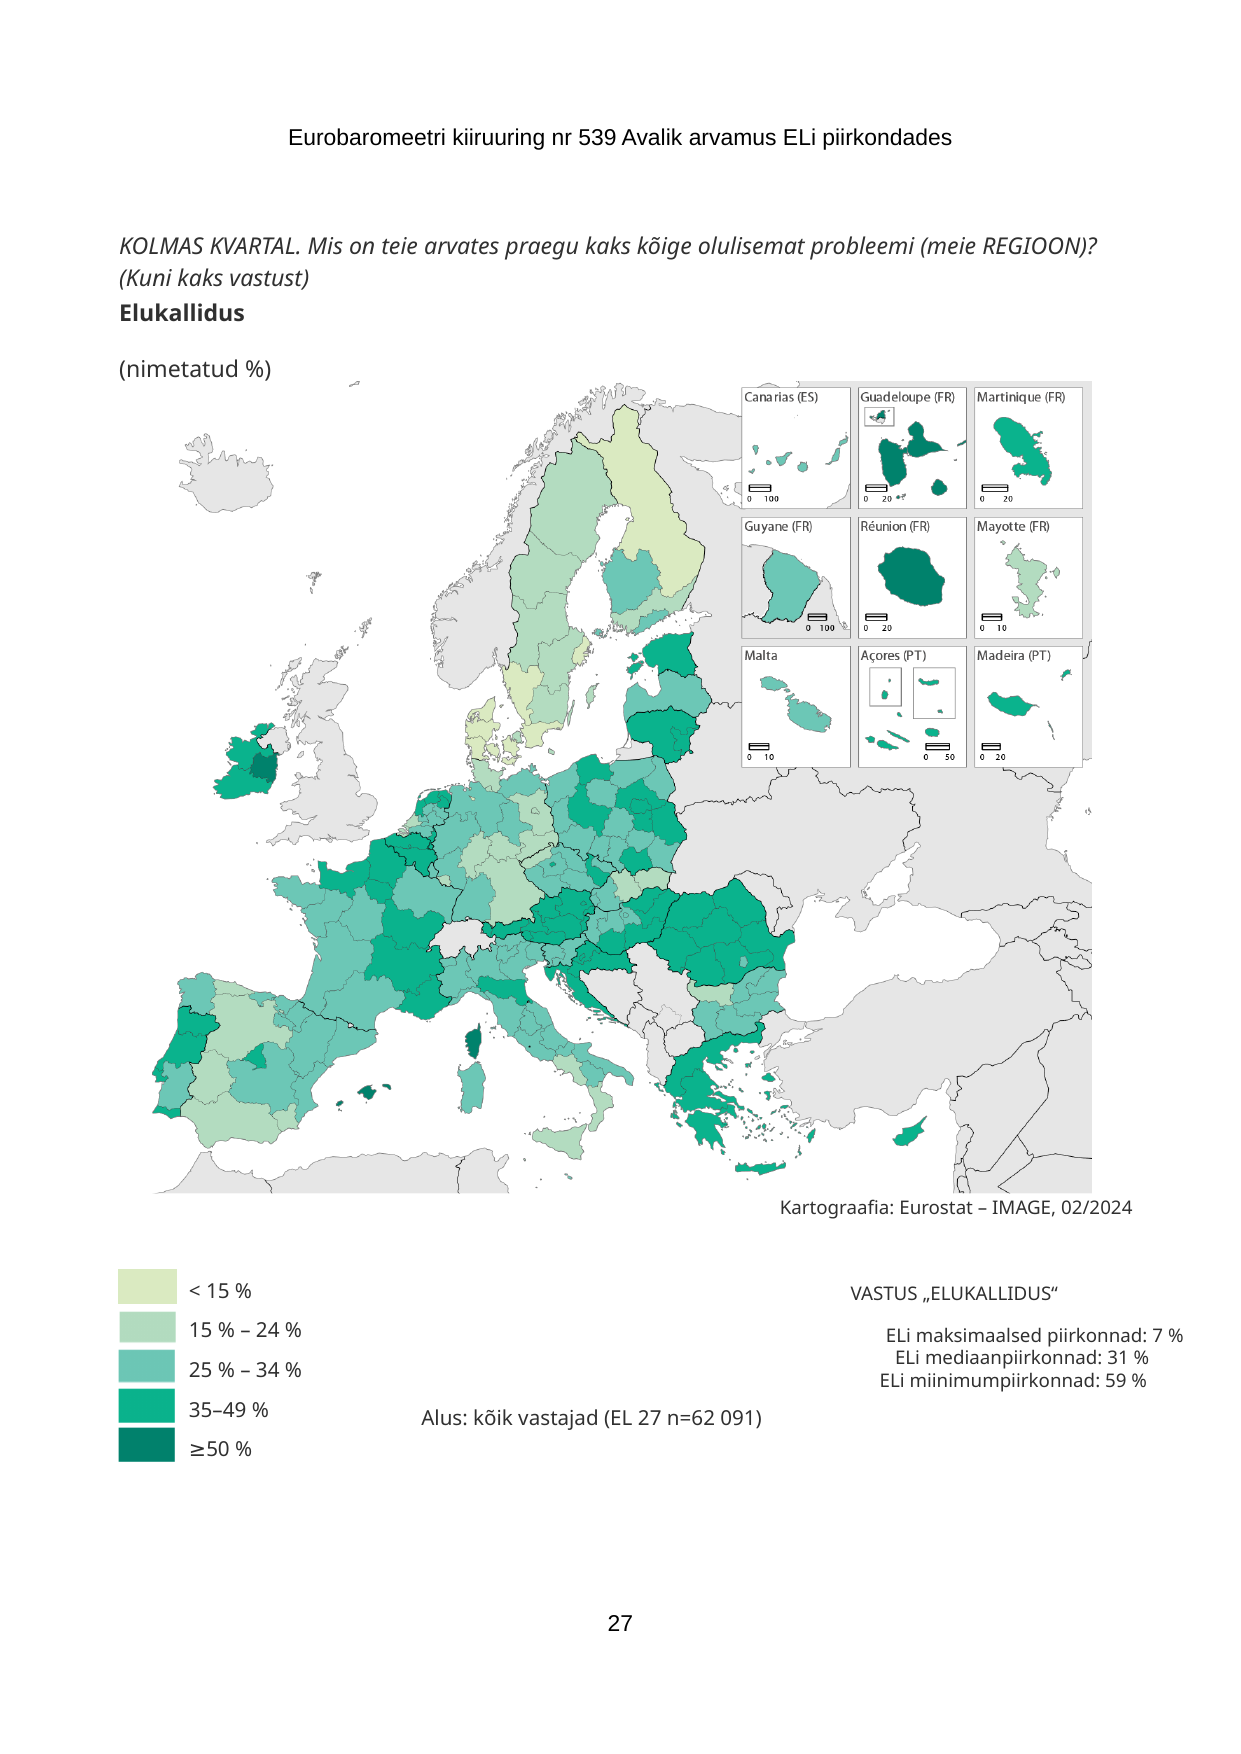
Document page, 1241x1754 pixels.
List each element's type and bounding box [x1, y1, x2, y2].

picture [119, 1350, 174, 1383]
picture [119, 1389, 174, 1422]
picture [120, 1312, 175, 1343]
picture [118, 1269, 177, 1304]
picture [119, 1428, 174, 1461]
picture [118, 381, 1095, 1196]
